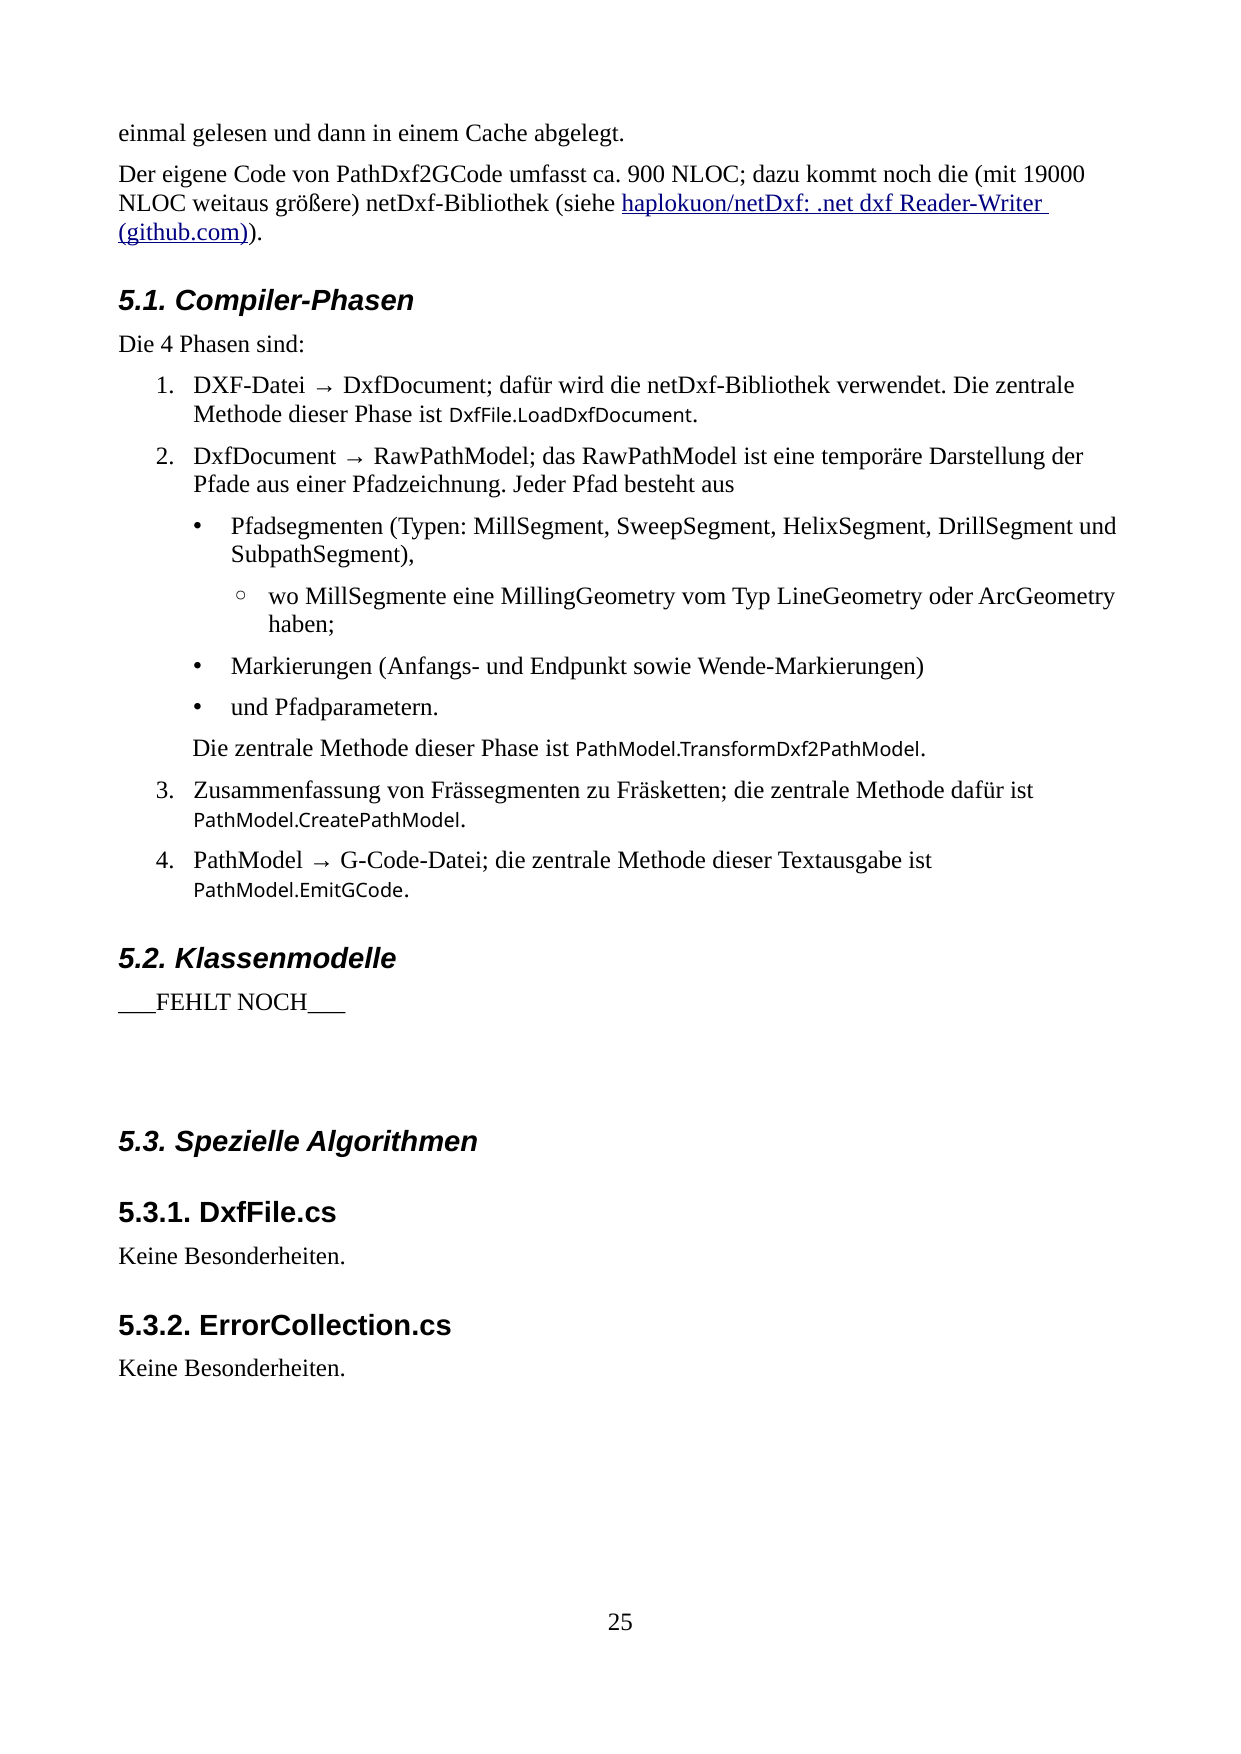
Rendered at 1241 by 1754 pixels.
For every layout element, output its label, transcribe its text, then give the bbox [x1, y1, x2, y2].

subtitle 5.3.2. ErrorCollection.cs [118, 1307, 1122, 1341]
list PathModel → G-Code-Datei; die zentrale Methode dieser Textausgabe ist PathModel.EmitGCode. [156, 845, 1122, 903]
list und Pfadparametern. [193, 692, 1122, 721]
text einmal gelesen und dann in einem Cache abgelegt. [118, 118, 1122, 147]
text Der eigene Code von PathDxf2GCode umfasst ca. 900 NLOC; dazu kommt noch die (mit 19000 NLOC weitaus größere) netDxf-Bibliothek (siehe haplokuon/netDxf: .net dxf Reader-Writer (github.com)). [118, 159, 1122, 246]
list Pfadsegmenten (Typen: MillSegment, SweepSegment, HelixSegment, DrillSegment und SubpathSegment), [193, 511, 1122, 568]
text Die zentrale Methode dieser Phase ist PathModel.TransformDxf2PathModel. [192, 733, 1122, 762]
subtitle 5.3.1. DxfFile.cs [118, 1195, 1122, 1229]
list DXF-Datei → DxfDocument; dafür wird die netDxf-Bibliothek verwendet. Die zentrale Methode dieser Phase ist DxfFile.LoadDxfDocument. [156, 370, 1122, 428]
subtitle 5.3. Spezielle Algorithmen [118, 1124, 1122, 1158]
text ___FEHLT NOCH___ [118, 987, 1122, 1016]
list DxfDocument → RawPathModel; das RawPathModel ist eine temporäre Darstellung der Pfade aus einer Pfadzeichnung. Jeder Pfad besteht aus [156, 441, 1122, 498]
text Die 4 Phasen sind: [118, 329, 1122, 358]
subtitle 5.2. Klassenmodelle [118, 941, 1122, 974]
list wo MillSegmente eine MillingGeometry vom Typ LineGeometry oder ArcGeometry haben; [231, 581, 1122, 638]
list Zusammenfassung von Frässegmenten zu Fräsketten; die zentrale Methode dafür ist PathModel.CreatePathModel. [156, 775, 1122, 833]
list Markierungen (Anfangs- und Endpunkt sowie Wende-Markierungen) [193, 651, 1122, 679]
text Keine Besonderheiten. [118, 1241, 1122, 1270]
subtitle 5.1. Compiler-Phasen [118, 283, 1122, 317]
text Keine Besonderheiten. [118, 1353, 1122, 1382]
